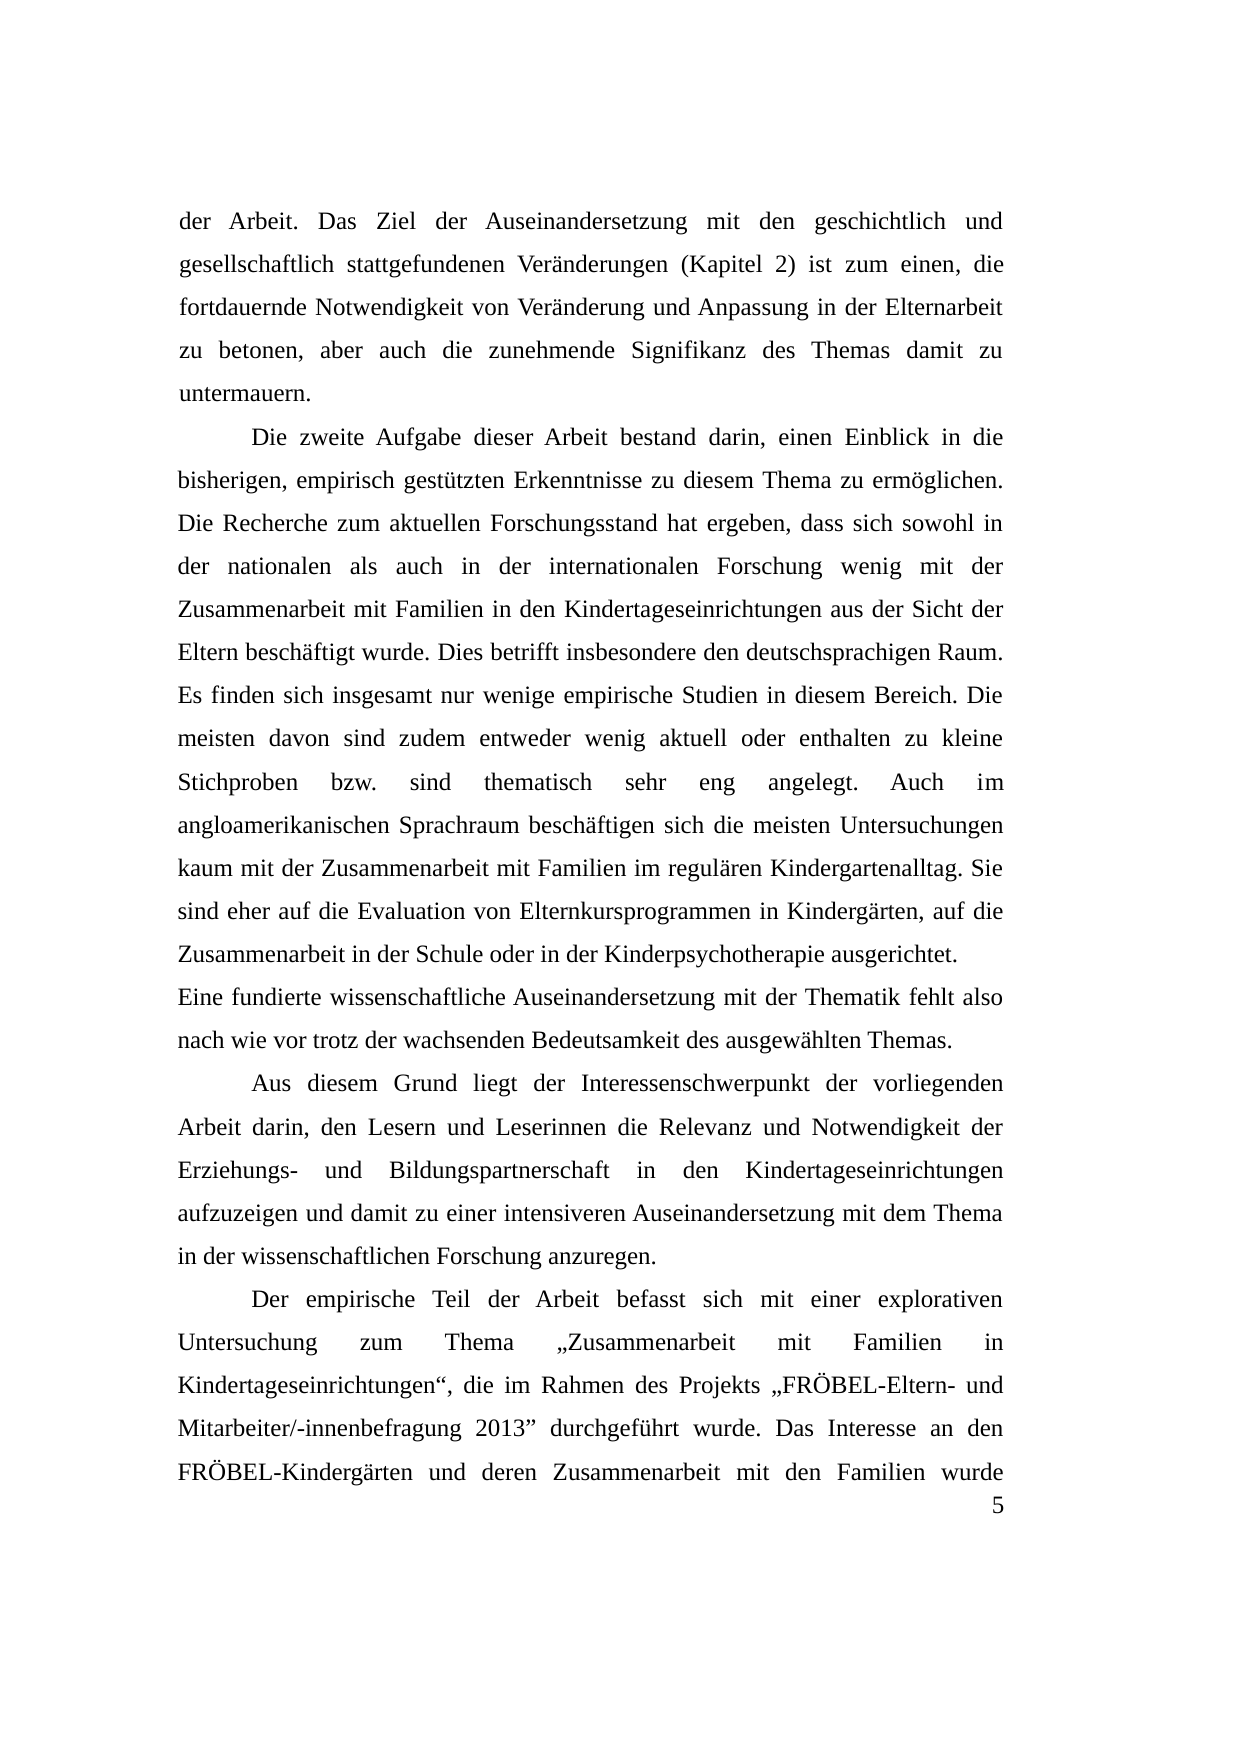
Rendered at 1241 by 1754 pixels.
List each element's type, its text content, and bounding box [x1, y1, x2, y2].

text Aus diesem Grund liegt der Interessenschwerpunkt der vorliegenden Arbeit darin, den Lesern und Leserinnen die Relevanz und Notwendigkeit der Erziehungs- und Bildungspartnerschaft in den Kindertageseinrichtungen aufzuzeigen und damit zu einer intensiveren Auseinandersetzung mit dem Thema in der wissenschaftlichen Forschung anzuregen. [177, 1068, 1004, 1270]
text Der empirische Teil der Arbeit befasst sich mit einer explorativen Untersuchung zum Thema „Zusammenarbeit mit Familien in Kindertageseinrichtungen“, die im Rahmen des Projekts „FRÖBEL-Eltern- und Mitarbeiter/-innenbefragung 2013” durchgeführt wurde. Das Interesse an den FRÖBEL-Kindergärten und deren Zusammenarbeit mit den Familien wurde [177, 1284, 1004, 1485]
text Eine fundierte wissenschaftliche Auseinandersetzung mit der Thematik fehlt also nach wie vor trotz der wachsenden Bedeutsamkeit des ausgewählten Themas. [177, 982, 1004, 1054]
text Die zweite Aufgabe dieser Arbeit bestand darin, einen Einblick in die bisherigen, empirisch gestützten Erkenntnisse zu diesem Thema zu ermöglichen. Die Recherche zum aktuellen Forschungsstand hat ergeben, dass sich sowohl in der nationalen als auch in der internationalen Forschung wenig mit der Zusammenarbeit mit Familien in den Kindertageseinrichtungen aus der Sicht der Eltern beschäftigt wurde. Dies betrifft insbesondere den deutschsprachigen Raum. Es finden sich insgesamt nur wenige empirische Studien in diesem Bereich. Die meisten davon sind zudem entweder wenig aktuell oder enthalten zu kleine Stichproben bzw. sind thematisch sehr eng angelegt. Auch im angloamerikanischen Sprachraum beschäftigen sich die meisten Untersuchungen kaum mit der Zusammenarbeit mit Familien im regulären Kindergartenalltag. Sie sind eher auf die Evaluation von Elternkursprogrammen in Kindergärten, auf die Zusammenarbeit in der Schule oder in der Kinderpsychotherapie ausgerichtet. [177, 422, 1004, 968]
text der Arbeit. Das Ziel der Auseinandersetzung mit den geschichtlich und gesellschaftlich stattgefundenen Veränderungen (Kapitel 2) ist zum einen, die fortdauernde Notwendigkeit von Veränderung und Anpassung in der Elternarbeit zu betonen, aber auch die zunehmende Signifikanz des Themas damit zu untermauern. [179, 206, 1004, 407]
